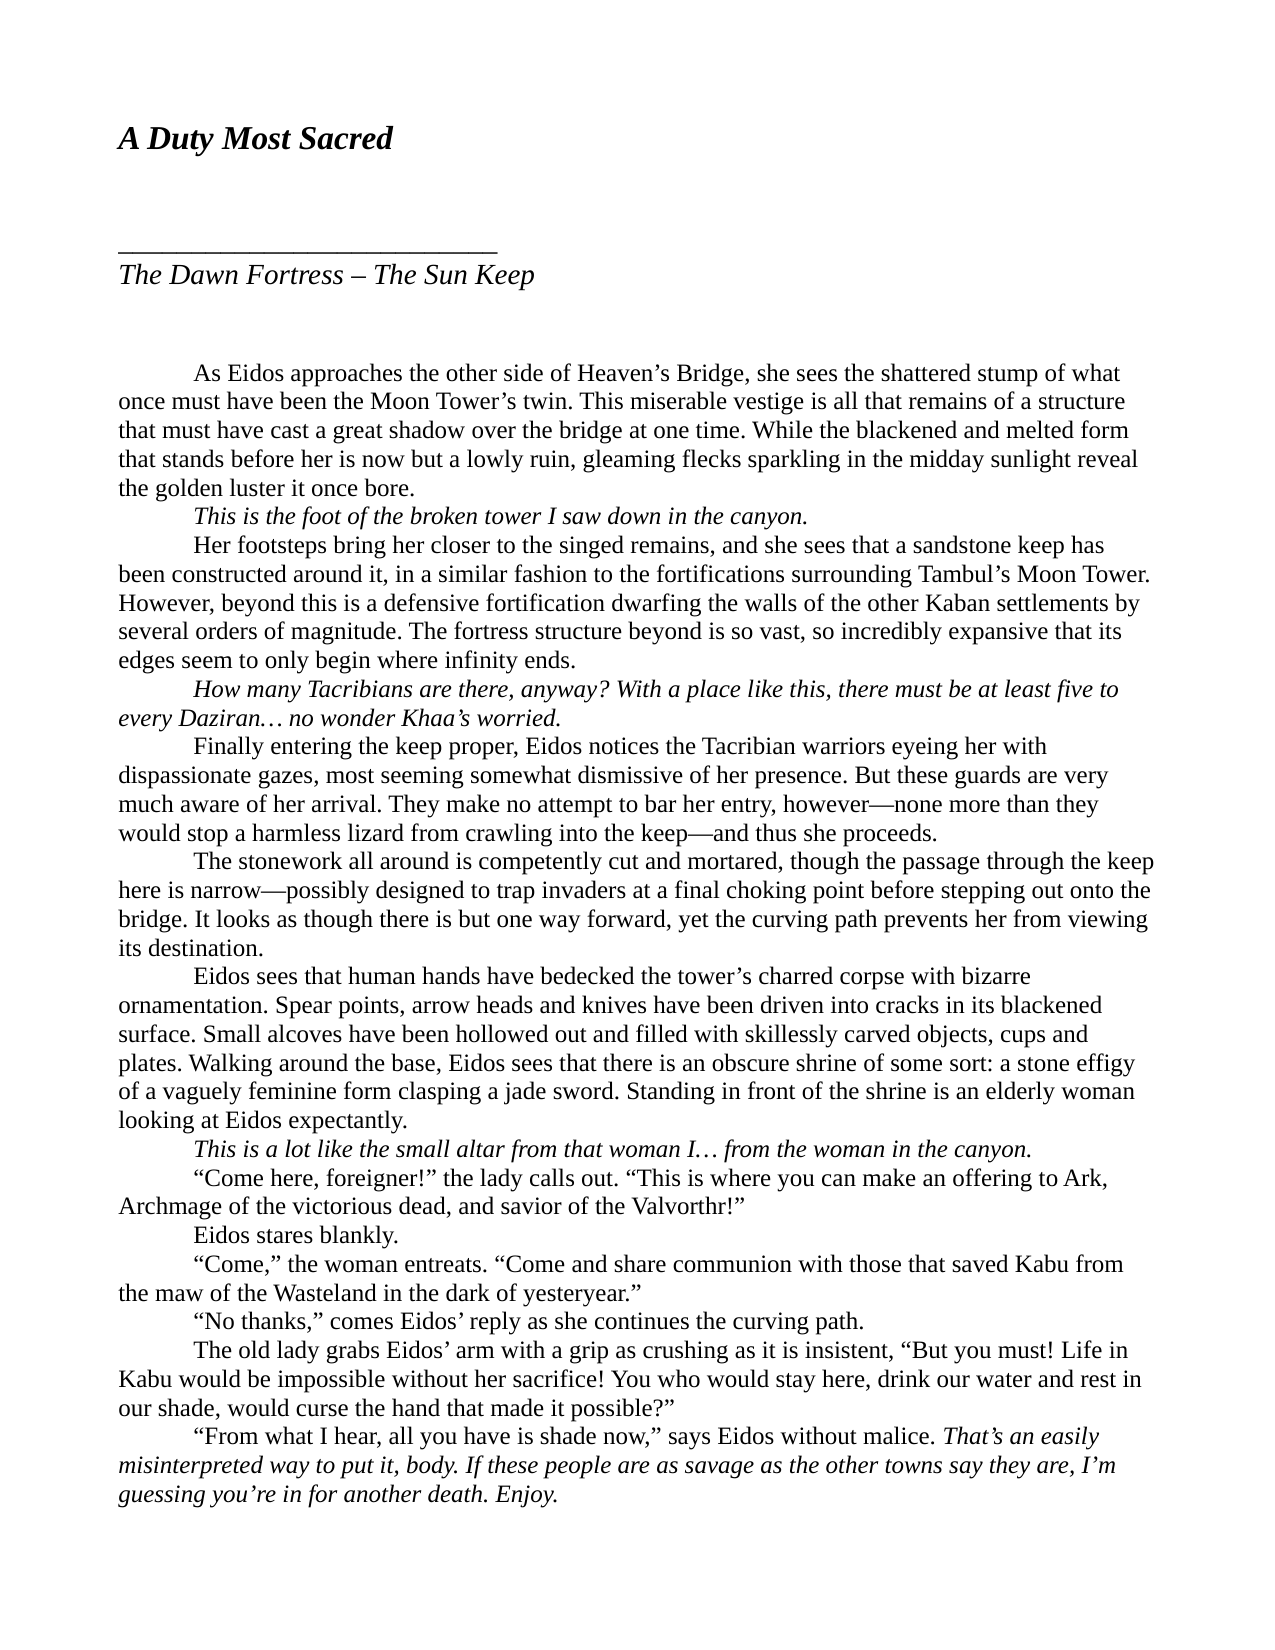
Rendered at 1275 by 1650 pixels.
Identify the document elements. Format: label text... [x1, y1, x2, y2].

text This is the foot of the broken tower I saw down in the canyon. [118, 501, 1157, 530]
text Her footsteps bring her closer to the singed remains, and she sees that a sandstone keep has been constructed around it, in a similar fashion to the fortifications surrounding Tambul’s Moon Tower. However, beyond this is a defensive fortification dwarfing the walls of the other Kaban settlements by several orders of magnitude. The fortress structure beyond is so vast, so incredibly expansive that its edges seem to only begin where infinity ends. [118, 530, 1157, 674]
text A Duty Most Sacred [118, 118, 1157, 156]
text The Dawn Fortress – The Sun Keep [118, 257, 1157, 291]
text “From what I hear, all you have is shade now,” says Eidos without malice. That’s an easily misinterpreted way to put it, body. If these people are as savage as the other towns say they are, I’m guessing you’re in for another death. Enjoy. [118, 1421, 1157, 1508]
text This is a lot like the small altar from that woman I… from the woman in the canyon. [118, 1134, 1157, 1163]
text Eidos sees that human hands have bedecked the tower’s charred corpse with bizarre ornamentation. Spear points, arrow heads and knives have been driven into cracks in its blackened surface. Small alcoves have been hollowed out and filled with skillessly carved objects, cups and plates. Walking around the base, Eidos sees that there is an obscure shrine of some sort: a stone effigy of a vaguely feminine form clasping a jade sword. Standing in front of the shrine is an elderly woman looking at Eidos expectantly. [118, 961, 1157, 1134]
text “Come,” the woman entreats. “Come and share communion with those that saved Kabu from the maw of the Wasteland in the dark of yesteryear.” [118, 1249, 1157, 1306]
text The old lady grabs Eidos’ arm with a grip as crushing as it is insistent, “But you must! Life in Kabu would be impossible without her sacrifice! You who would stay here, drink our water and rest in our shade, would curse the hand that made it possible?” [118, 1335, 1157, 1421]
text As Eidos approaches the other side of Heaven’s Bridge, she sees the shattered stump of what once must have been the Moon Tower’s twin. This miserable vestige is all that remains of a structure that must have cast a great shadow over the bridge at one time. While the blackened and melted form that stands before her is now but a lowly ruin, gleaming flecks sparkling in the midday sunlight reveal the golden luster it once bore. [118, 358, 1157, 501]
text “No thanks,” comes Eidos’ reply as she continues the curving path. [118, 1306, 1157, 1335]
text __________________________ [118, 223, 1157, 257]
text The stonework all around is competently cut and mortared, though the passage through the keep here is narrow—possibly designed to trap invaders at a final choking point before stepping out onto the bridge. It looks as though there is but one way forward, yet the curving path prevents her from viewing its destination. [118, 846, 1157, 961]
text Finally entering the keep proper, Eidos notices the Tacribian warriors eyeing her with dispassionate gazes, most seeming somewhat dismissive of her presence. But these guards are very much aware of her arrival. They make no attempt to bar her entry, however—none more than they would stop a harmless lizard from crawling into the keep—and thus she proceeds. [118, 731, 1157, 846]
text How many Tacribians are there, anyway? With a place like this, there must be at least five to every Daziran… no wonder Khaa’s worried. [118, 674, 1157, 731]
text “Come here, foreigner!” the lady calls out. “This is where you can make an offering to Ark, Archmage of the victorious dead, and savior of the Valvorthr!” [118, 1163, 1157, 1220]
text Eidos stares blankly. [118, 1220, 1157, 1249]
